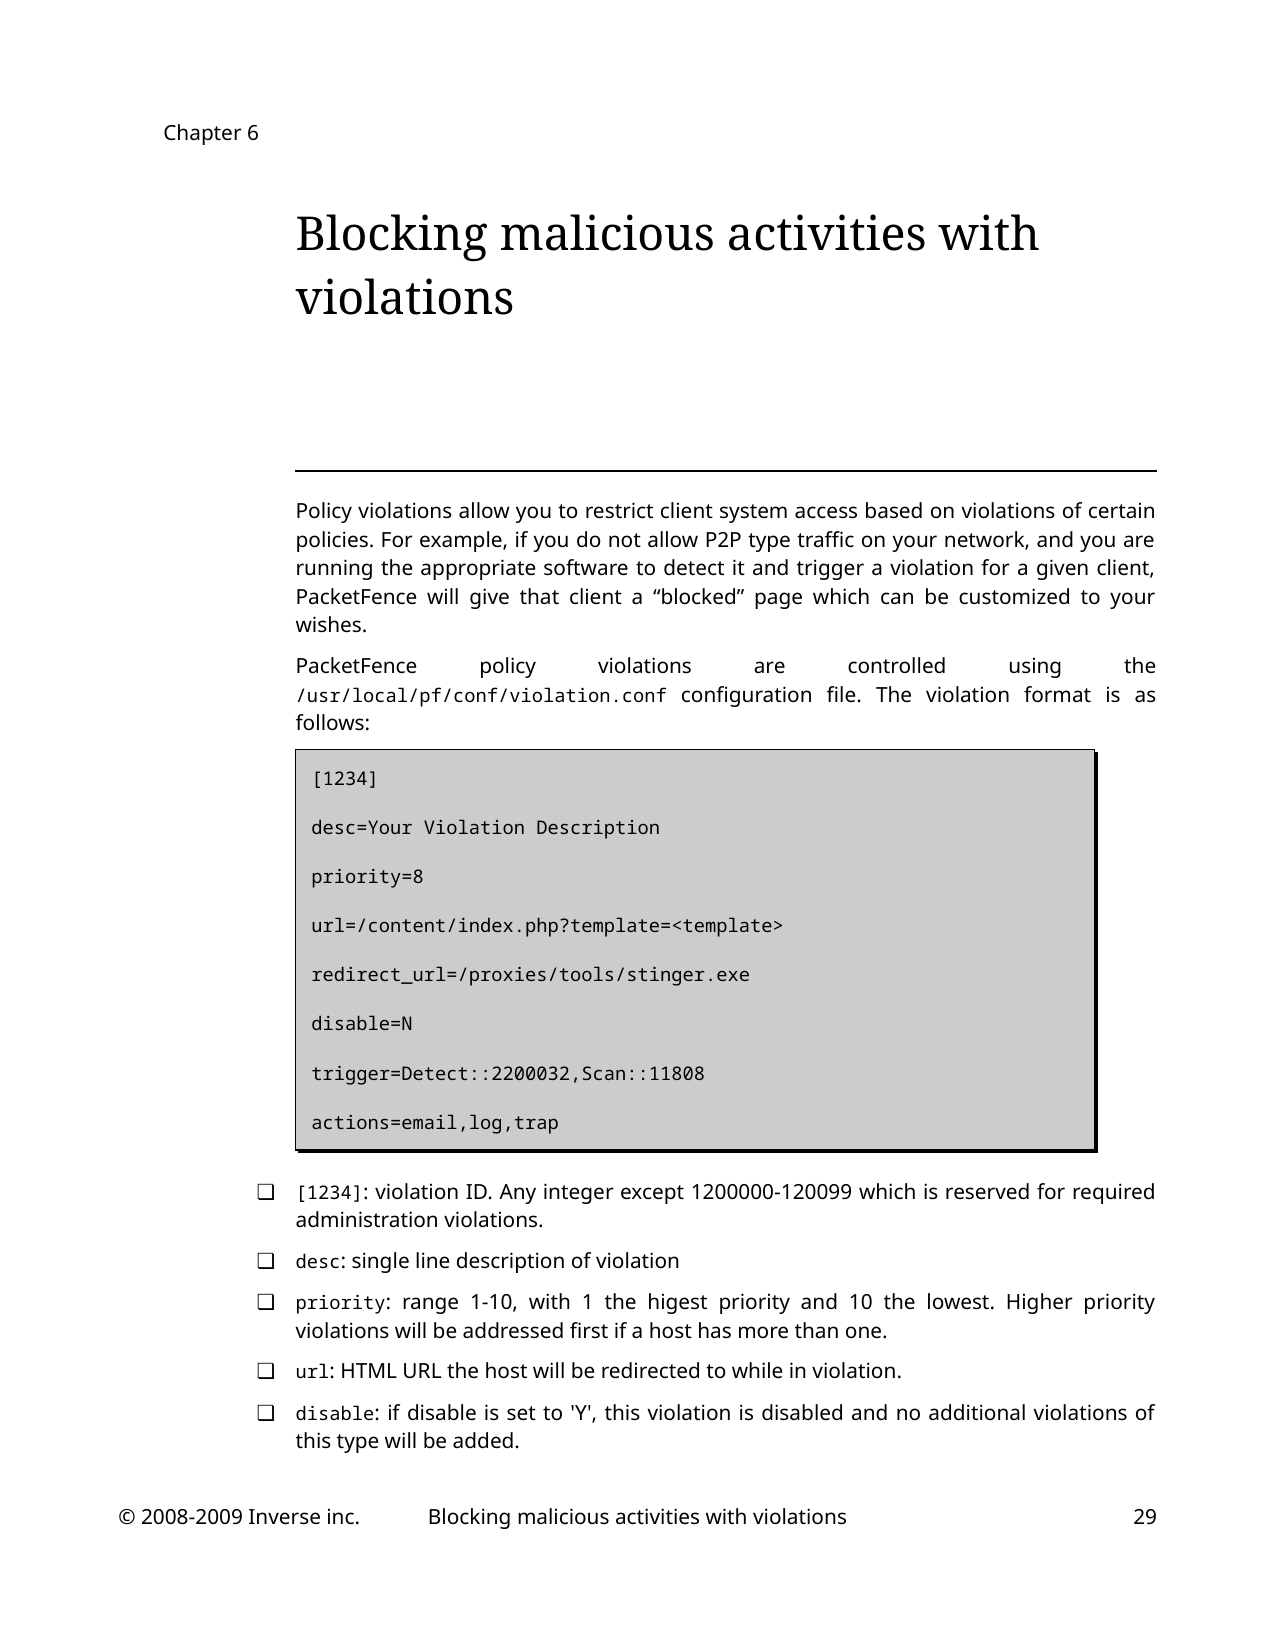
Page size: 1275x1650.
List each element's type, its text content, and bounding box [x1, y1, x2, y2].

text redirect_url=/proxies/tools/stinger.exe [296, 946, 1094, 987]
list ❏ disable: if disable is set to 'Y', this violation is disabled and no additional violations of this type will be added. [256, 1398, 1157, 1454]
text priority=8 [296, 847, 1094, 889]
text [1234] [296, 750, 1094, 790]
text PacketFence policy violations are controlled using the /usr/local/pf/conf/violation.conf configuration file. The violation format is as follows: [295, 651, 1157, 737]
list ❏ priority: range 1-10, with 1 the higest priority and 10 the lowest. Higher priority violations will be addressed first if a host has more than one. [256, 1287, 1157, 1344]
text url=/content/index.php?template=<template> [296, 897, 1094, 938]
text desc=Your Violation Description [296, 798, 1094, 839]
text trigger=Detect::2200032,Scan::11808 [296, 1044, 1094, 1085]
list ❏ [1234]: violation ID. Any integer except 1200000-120099 which is reserved for required administration violations. [256, 1177, 1157, 1234]
text actions=email,log,trap [296, 1093, 1094, 1149]
text Policy violations allow you to restrict client system access based on violations of certain policies. For example, if you do not allow P2P type traffic on your network, and you are running the appropriate software to detect it and trigger a violation for a given client, PacketFence will give that client a “blocked” page which can be customized to your wishes. [295, 497, 1157, 639]
text disable=N [296, 995, 1094, 1036]
list ❏ url: HTML URL the host will be redirected to while in violation. [256, 1357, 1157, 1385]
subtitle Blocking malicious activities with violations [295, 201, 1157, 470]
list ❏ desc: single line description of violation [256, 1246, 1157, 1275]
